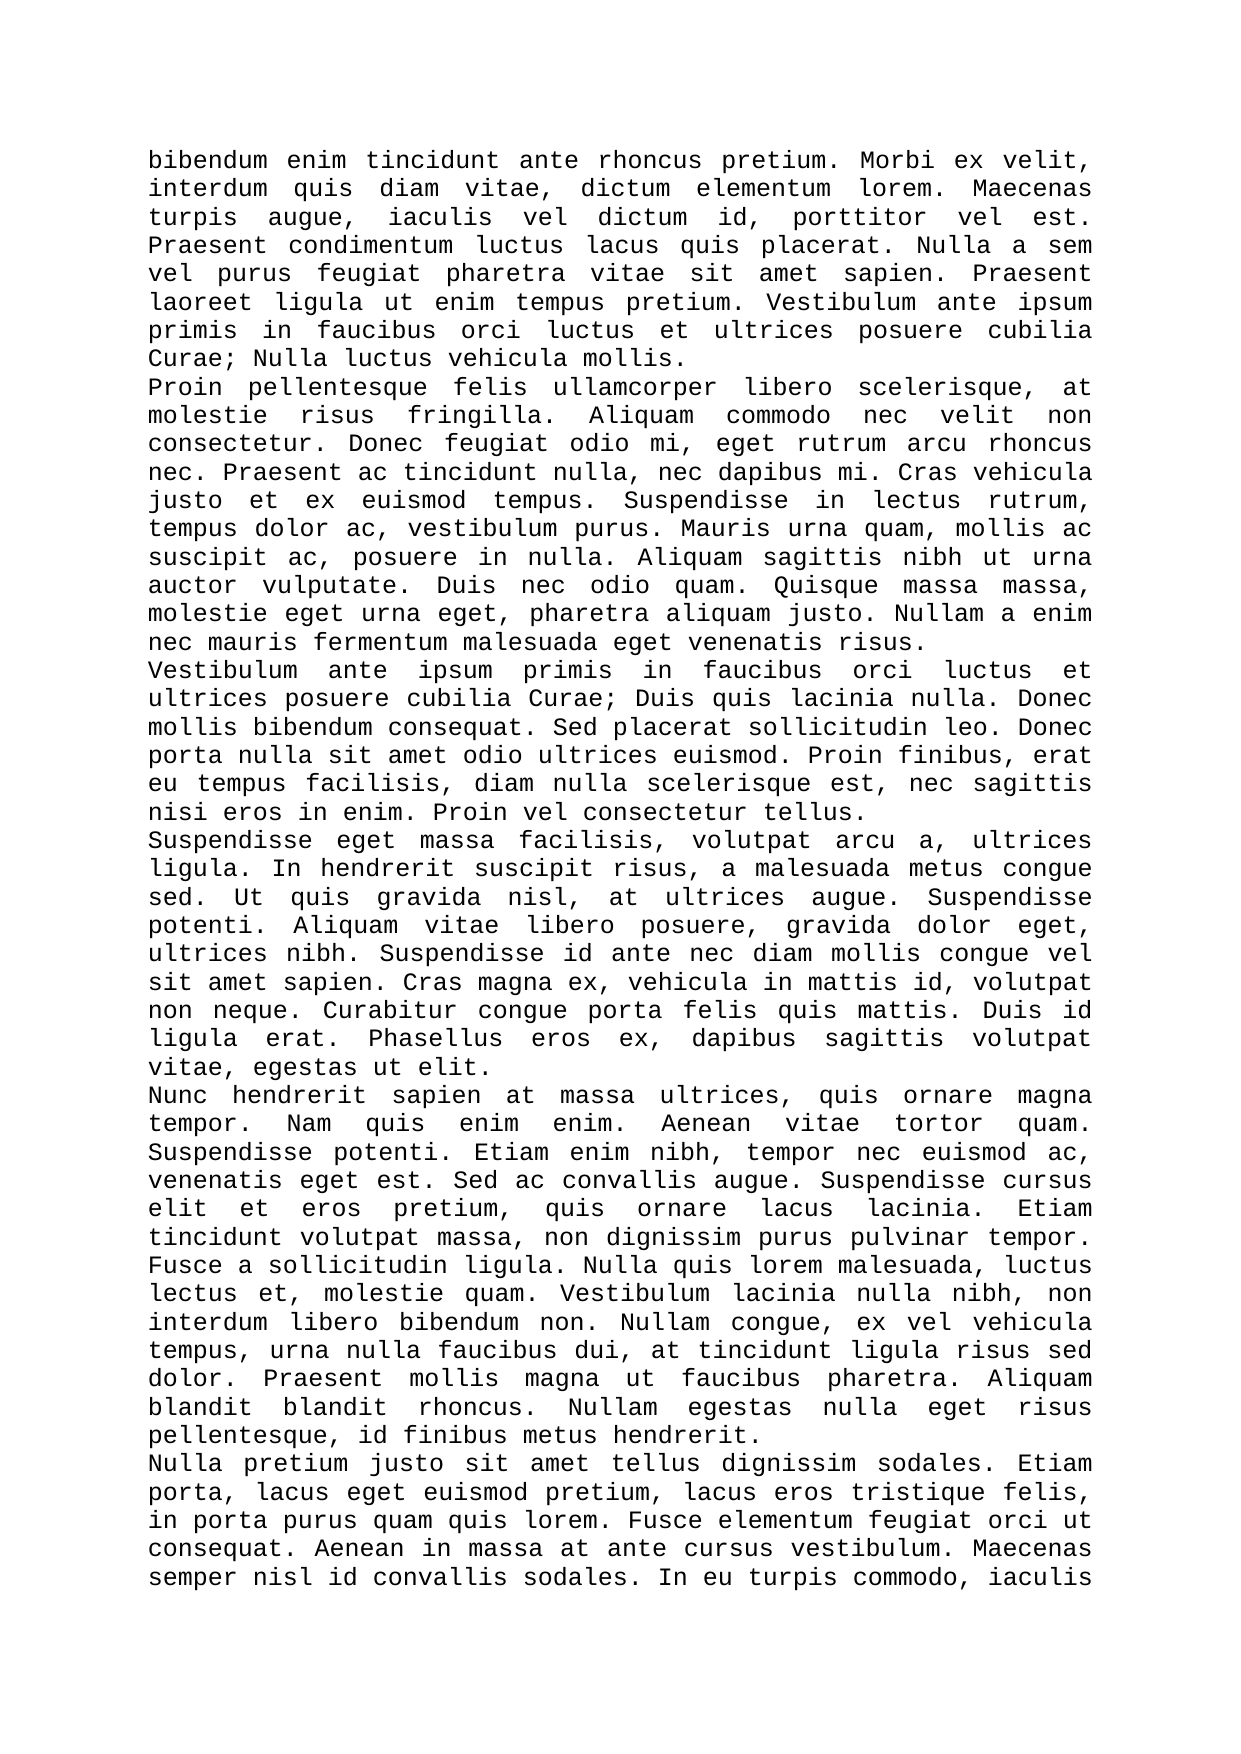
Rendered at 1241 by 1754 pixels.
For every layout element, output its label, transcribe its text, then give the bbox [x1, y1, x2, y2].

text Proin pellentesque felis ullamcorper libero scelerisque, at molestie risus fringilla. Aliquam commodo nec velit non consectetur. Donec feugiat odio mi, eget rutrum arcu rhoncus nec. Praesent ac tincidunt nulla, nec dapibus mi. Cras vehicula justo et ex euismod tempus. Suspendisse in lectus rutrum, tempus dolor ac, vestibulum purus. Mauris urna quam, mollis ac suscipit ac, posuere in nulla. Aliquam sagittis nibh ut urna auctor vulputate. Duis nec odio quam. Quisque massa massa, molestie eget urna eget, pharetra aliquam justo. Nullam a enim nec mauris fermentum malesuada eget venenatis risus. [148, 374, 1093, 658]
text Nulla pretium justo sit amet tellus dignissim sodales. Etiam porta, lacus eget euismod pretium, lacus eros tristique felis, in porta purus quam quis lorem. Fusce elementum feugiat orci ut consequat. Aenean in massa at ante cursus vestibulum. Maecenas semper nisl id convallis sodales. In eu turpis commodo, iaculis [148, 1451, 1093, 1593]
text Vestibulum ante ipsum primis in faucibus orci luctus et ultrices posuere cubilia Curae; Duis quis lacinia nulla. Donec mollis bibendum consequat. Sed placerat sollicitudin leo. Donec porta nulla sit amet odio ultrices euismod. Proin finibus, erat eu tempus facilisis, diam nulla scelerisque est, nec sagittis nisi eros in enim. Proin vel consectetur tellus. [148, 658, 1093, 828]
text bibendum enim tincidunt ante rhoncus pretium. Morbi ex velit, interdum quis diam vitae, dictum elementum lorem. Maecenas turpis augue, iaculis vel dictum id, porttitor vel est. Praesent condimentum luctus lacus quis placerat. Nulla a sem vel purus feugiat pharetra vitae sit amet sapien. Praesent laoreet ligula ut enim tempus pretium. Vestibulum ante ipsum primis in faucibus orci luctus et ultrices posuere cubilia Curae; Nulla luctus vehicula mollis. [148, 148, 1093, 374]
text Nunc hendrerit sapien at massa ultrices, quis ornare magna tempor. Nam quis enim enim. Aenean vitae tortor quam. Suspendisse potenti. Etiam enim nibh, tempor nec euismod ac, venenatis eget est. Sed ac convallis augue. Suspendisse cursus elit et eros pretium, quis ornare lacus lacinia. Etiam tincidunt volutpat massa, non dignissim purus pulvinar tempor. Fusce a sollicitudin ligula. Nulla quis lorem malesuada, luctus lectus et, molestie quam. Vestibulum lacinia nulla nibh, non interdum libero bibendum non. Nullam congue, ex vel vehicula tempus, urna nulla faucibus dui, at tincidunt ligula risus sed dolor. Praesent mollis magna ut faucibus pharetra. Aliquam blandit blandit rhoncus. Nullam egestas nulla eget risus pellentesque, id finibus metus hendrerit. [148, 1083, 1093, 1451]
text Suspendisse eget massa facilisis, volutpat arcu a, ultrices ligula. In hendrerit suscipit risus, a malesuada metus congue sed. Ut quis gravida nisl, at ultrices augue. Suspendisse potenti. Aliquam vitae libero posuere, gravida dolor eget, ultrices nibh. Suspendisse id ante nec diam mollis congue vel sit amet sapien. Cras magna ex, vehicula in mattis id, volutpat non neque. Curabitur congue porta felis quis mattis. Duis id ligula erat. Phasellus eros ex, dapibus sagittis volutpat vitae, egestas ut elit. [148, 828, 1093, 1083]
